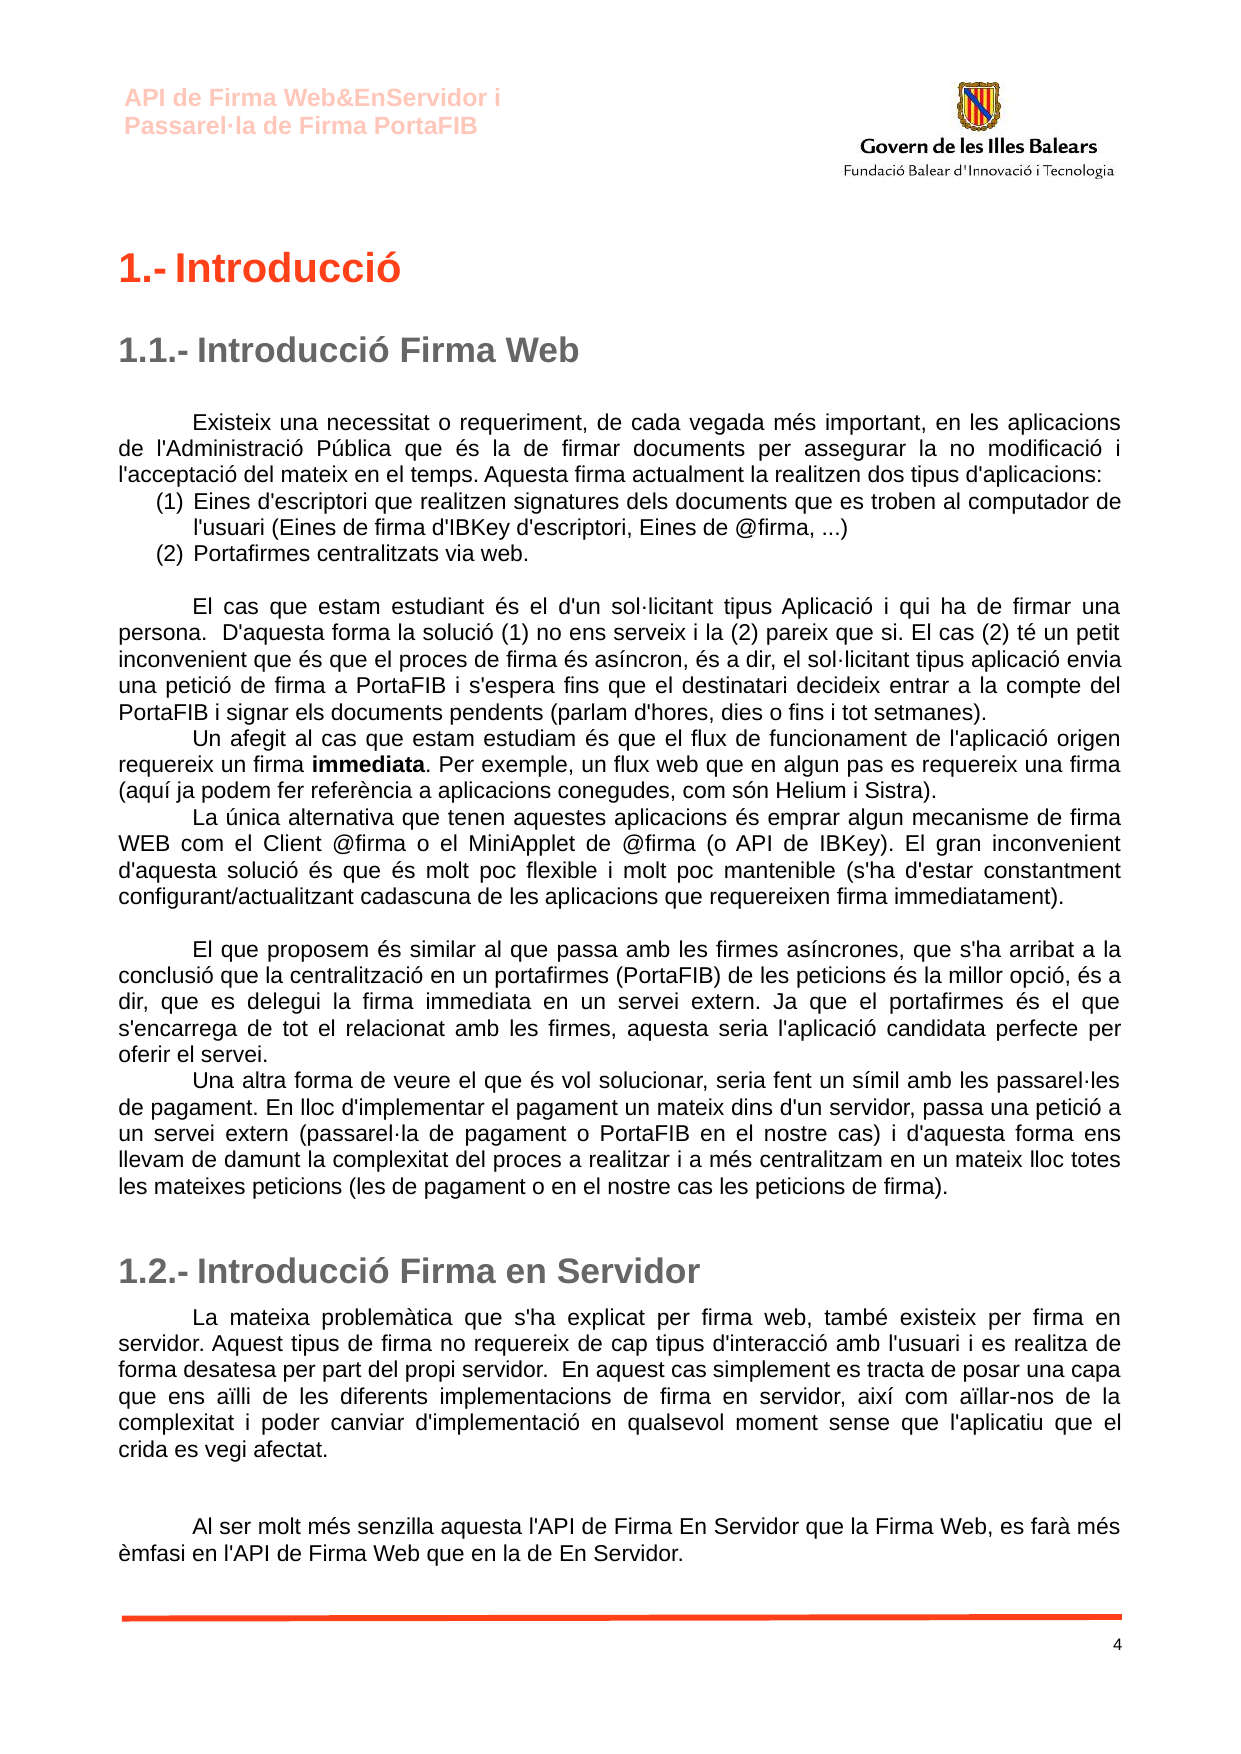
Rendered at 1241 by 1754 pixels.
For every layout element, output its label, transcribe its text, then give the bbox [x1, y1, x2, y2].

subtitle Introducció [118, 243, 1122, 291]
list Eines d'escriptori que realitzen signatures dels documents que es troben al computador de l'usuari (Eines de firma d'IBKey d'escriptori, Eines de @firma, ...) [156, 488, 1122, 540]
list Portafirmes centralitzats via web. [156, 540, 1122, 567]
subtitle Introducció Firma en Servidor [118, 1251, 1122, 1291]
text Existeix una necessitat o requeriment, de cada vegada més important, en les aplicacions de l'Administració Pública que és la de firmar documents per assegurar la no modificació i l'acceptació del mateix en el temps. Aquesta firma actualment la realitzen dos tipus d'aplicacions: [118, 408, 1122, 488]
text Al ser molt més senzilla aquesta l'API de Firma En Servidor que la Firma Web, es farà més èmfasi en l'API de Firma Web que en la de En Servidor. [118, 1513, 1122, 1566]
subtitle Introducció Firma Web [118, 329, 1122, 370]
text La mateixa problemàtica que s'ha explicat per firma web, també existeix per firma en servidor. Aquest tipus de firma no requereix de cap tipus d'interacció amb l'usuari i es realitza de forma desatesa per part del propi servidor. En aquest cas simplement es tracta de posar una capa que ens aïlli de les diferents implementacions de firma en servidor, així com aïllar-nos de la complexitat i poder canviar d'implementació en qualsevol moment sense que l'aplicatiu que el crida es vegi afectat. [118, 1304, 1122, 1462]
text El que proposem és similar al que passa amb les firmes asíncrones, que s'ha arribat a la conclusió que la centralització en un portafirmes (PortaFIB) de les peticions és la millor opció, és a dir, que es delegui la firma immediata en un servei extern. Ja que el portafirmes és el que s'encarrega de tot el relacionat amb les firmes, aquesta seria l'aplicació candidata perfecte per oferir el servei. [118, 936, 1122, 1067]
picture [840, 82, 1117, 179]
text Un afegit al cas que estam estudiam és que el flux de funcionament de l'aplicació origen requereix un firma immediata. Per exemple, un flux web que en algun pas es requereix una firma (aquí ja podem fer referència a aplicacions conegudes, com són Helium i Sistra). [118, 725, 1122, 804]
text El cas que estam estudiant és el d'un sol·licitant tipus Aplicació i qui ha de firmar una persona. D'aquesta forma la solució (1) no ens serveix i la (2) pareix que si. El cas (2) té un petit inconvenient que és que el proces de firma és asíncron, és a dir, el sol·licitant tipus aplicació envia una petició de firma a PortaFIB i s'espera fins que el destinatari decideix entrar a la compte del PortaFIB i signar els documents pendents (parlam d'hores, dies o fins i tot setmanes). [118, 593, 1122, 725]
text Una altra forma de veure el que és vol solucionar, seria fent un símil amb les passarel·les de pagament. En lloc d'implementar el pagament un mateix dins d'un servidor, passa una petició a un servei extern (passarel·la de pagament o PortaFIB en el nostre cas) i d'aquesta forma ens llevam de damunt la complexitat del proces a realitzar i a més centralitzam en un mateix lloc totes les mateixes peticions (les de pagament o en el nostre cas les peticions de firma). [118, 1067, 1122, 1199]
text La única alternativa que tenen aquestes aplicacions és emprar algun mecanisme de firma WEB com el Client @firma o el MiniApplet de @firma (o API de IBKey). El gran inconvenient d'aquesta solució és que és molt poc flexible i molt poc mantenible (s'ha d'estar constantment configurant/actualitzant cadascuna de les aplicacions que requereixen firma immediatament). [118, 804, 1122, 909]
